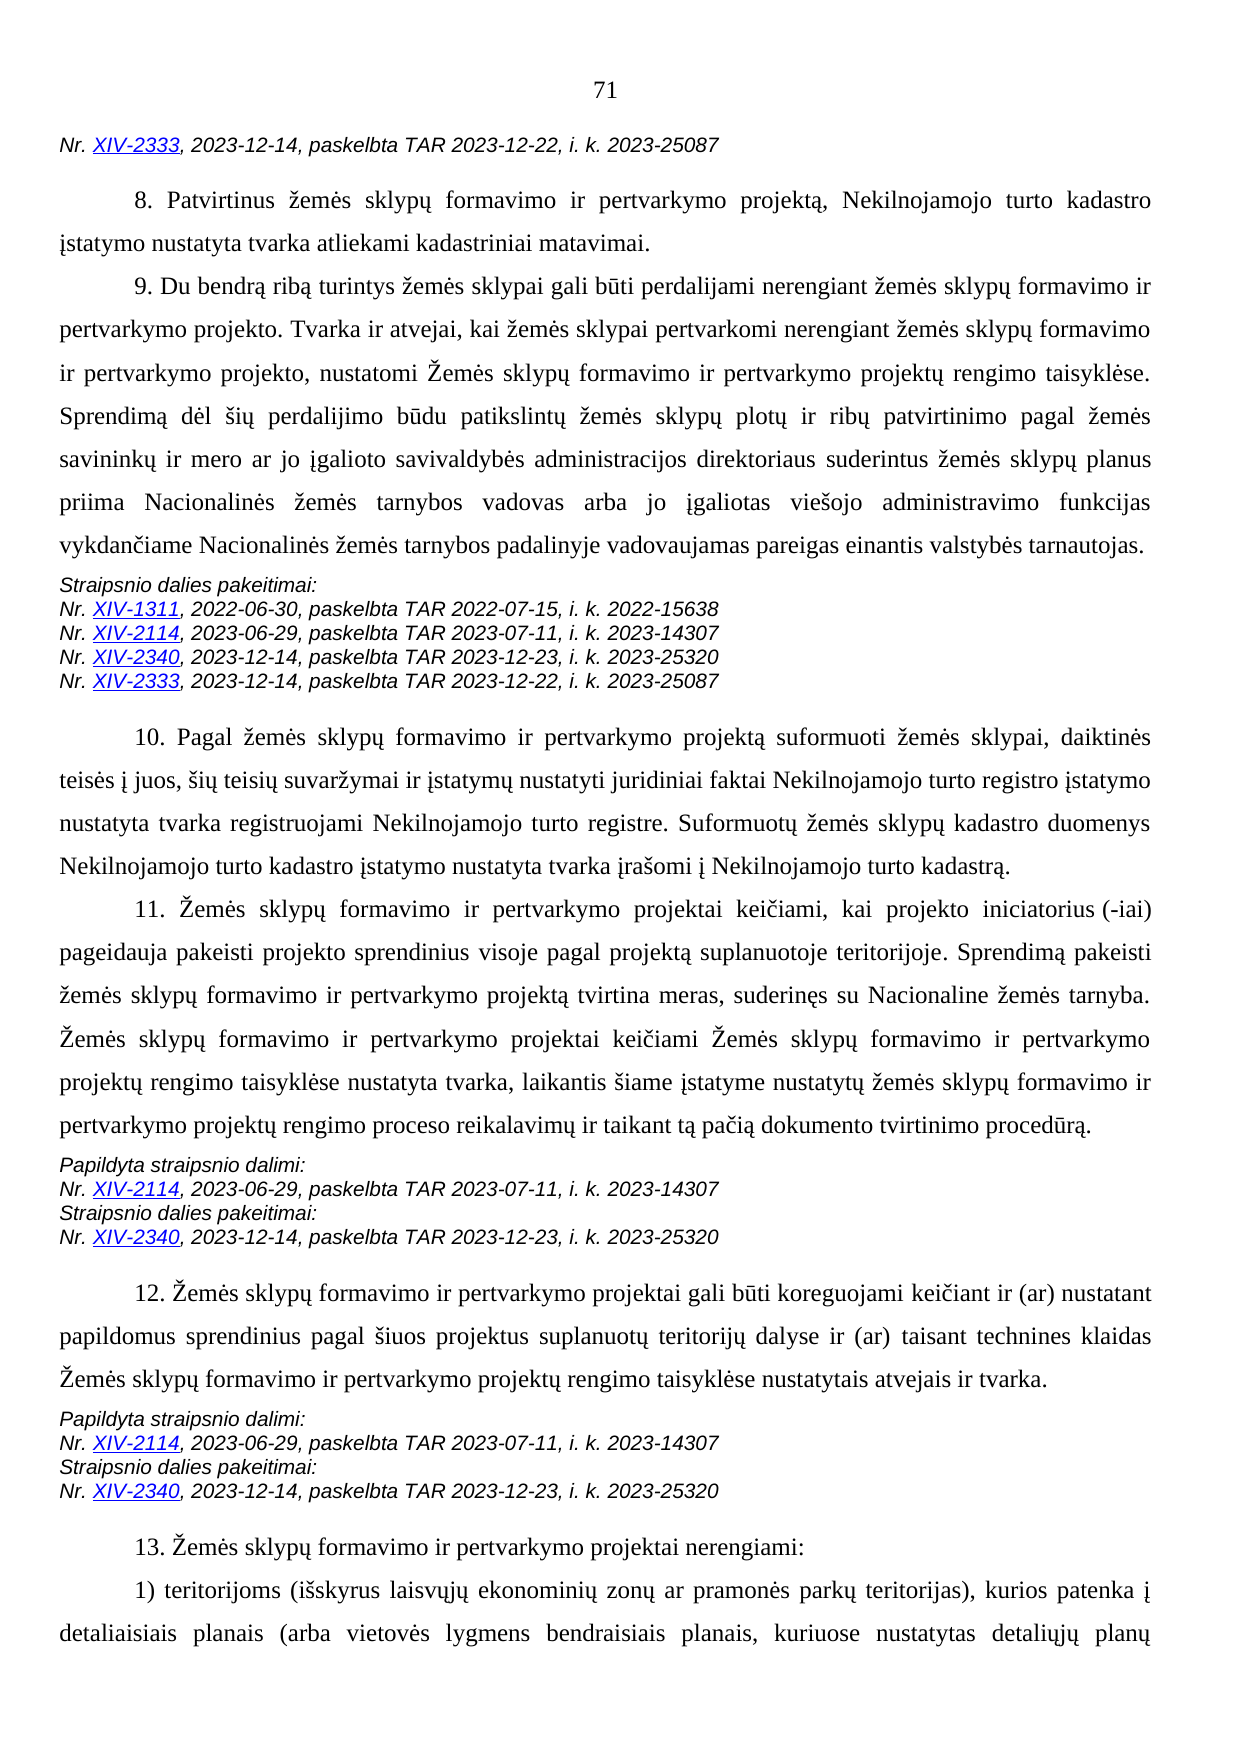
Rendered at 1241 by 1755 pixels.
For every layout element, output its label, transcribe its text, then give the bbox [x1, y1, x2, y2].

text 10. Pagal žemės sklypų formavimo ir pertvarkymo projektą suformuoti žemės sklypai, daiktinės teisės į juos, šių teisių suvaržymai ir įstatymų nustatyti juridiniai faktai Nekilnojamojo turto registro įstatymo nustatyta tvarka registruojami Nekilnojamojo turto registre. Suformuotų žemės sklypų kadastro duomenys Nekilnojamojo turto kadastro įstatymo nustatyta tvarka įrašomi į Nekilnojamojo turto kadastrą. [59, 722, 1152, 880]
text 11. Žemės sklypų formavimo ir pertvarkymo projektai keičiami, kai projekto iniciatorius (-iai) pageidauja pakeisti projekto sprendinius visoje pagal projektą suplanuotoje teritorijoje. Sprendimą pakeisti žemės sklypų formavimo ir pertvarkymo projektą tvirtina meras, suderinęs su Nacionaline žemės tarnyba. Žemės sklypų formavimo ir pertvarkymo projektai keičiami Žemės sklypų formavimo ir pertvarkymo projektų rengimo taisyklėse nustatyta tvarka, laikantis šiame įstatyme nustatytų žemės sklypų formavimo ir pertvarkymo projektų rengimo proceso reikalavimų ir taikant tą pačią dokumento tvirtinimo procedūrą. [59, 894, 1152, 1139]
text Nr. XIV-2114, 2023-06-29, paskelbta TAR 2023-07-11, i. k. 2023-14307 [59, 621, 1152, 645]
text Straipsnio dalies pakeitimai: [59, 573, 1152, 597]
text Straipsnio dalies pakeitimai: [59, 1201, 1152, 1225]
text Nr. XIV-2333, 2023-12-14, paskelbta TAR 2023-12-22, i. k. 2023-25087 [59, 132, 1152, 156]
text 8. Patvirtinus žemės sklypų formavimo ir pertvarkymo projektą, Nekilnojamojo turto kadastro įstatymo nustatyta tvarka atliekami kadastriniai matavimai. [59, 185, 1152, 257]
text Nr. XIV-2114, 2023-06-29, paskelbta TAR 2023-07-11, i. k. 2023-14307 [59, 1177, 1152, 1201]
text 12. Žemės sklypų formavimo ir pertvarkymo projektai gali būti koreguojami keičiant ir (ar) nustatant papildomus sprendinius pagal šiuos projektus suplanuotų teritorijų dalyse ir (ar) taisant technines klaidas Žemės sklypų formavimo ir pertvarkymo projektų rengimo taisyklėse nustatytais atvejais ir tvarka. [59, 1278, 1152, 1393]
text 9. Du bendrą ribą turintys žemės sklypai gali būti perdalijami nerengiant žemės sklypų formavimo ir pertvarkymo projekto. Tvarka ir atvejai, kai žemės sklypai pertvarkomi nerengiant žemės sklypų formavimo ir pertvarkymo projekto, nustatomi Žemės sklypų formavimo ir pertvarkymo projektų rengimo taisyklėse. Sprendimą dėl šių perdalijimo būdu patikslintų žemės sklypų plotų ir ribų patvirtinimo pagal žemės savininkų ir mero ar jo įgalioto savivaldybės administracijos direktoriaus suderintus žemės sklypų planus priima Nacionalinės žemės tarnybos vadovas arba jo įgaliotas viešojo administravimo funkcijas vykdančiame Nacionalinės žemės tarnybos padalinyje vadovaujamas pareigas einantis valstybės tarnautojas. [59, 271, 1152, 559]
text Nr. XIV-2114, 2023-06-29, paskelbta TAR 2023-07-11, i. k. 2023-14307 [59, 1431, 1152, 1455]
text Papildyta straipsnio dalimi: [59, 1153, 1152, 1177]
text Nr. XIV-2340, 2023-12-14, paskelbta TAR 2023-12-23, i. k. 2023-25320 [59, 1225, 1152, 1249]
text 1) teritorijoms (išskyrus laisvųjų ekonominių zonų ar pramonės parkų teritorijas), kurios patenka į detaliaisiais planais (arba vietovės lygmens bendraisiais planais, kuriuose nustatytas detaliųjų planų [59, 1575, 1152, 1647]
text Nr. XIV-2340, 2023-12-14, paskelbta TAR 2023-12-23, i. k. 2023-25320 [59, 1479, 1152, 1503]
text Papildyta straipsnio dalimi: [59, 1407, 1152, 1431]
text 13. Žemės sklypų formavimo ir pertvarkymo projektai nerengiami: [59, 1532, 1152, 1560]
text Straipsnio dalies pakeitimai: [59, 1455, 1152, 1479]
text Nr. XIV-1311, 2022-06-30, paskelbta TAR 2022-07-15, i. k. 2022-15638 [59, 597, 1152, 621]
text Nr. XIV-2340, 2023-12-14, paskelbta TAR 2023-12-23, i. k. 2023-25320 [59, 645, 1152, 669]
text Nr. XIV-2333, 2023-12-14, paskelbta TAR 2023-12-22, i. k. 2023-25087 [59, 669, 1152, 693]
